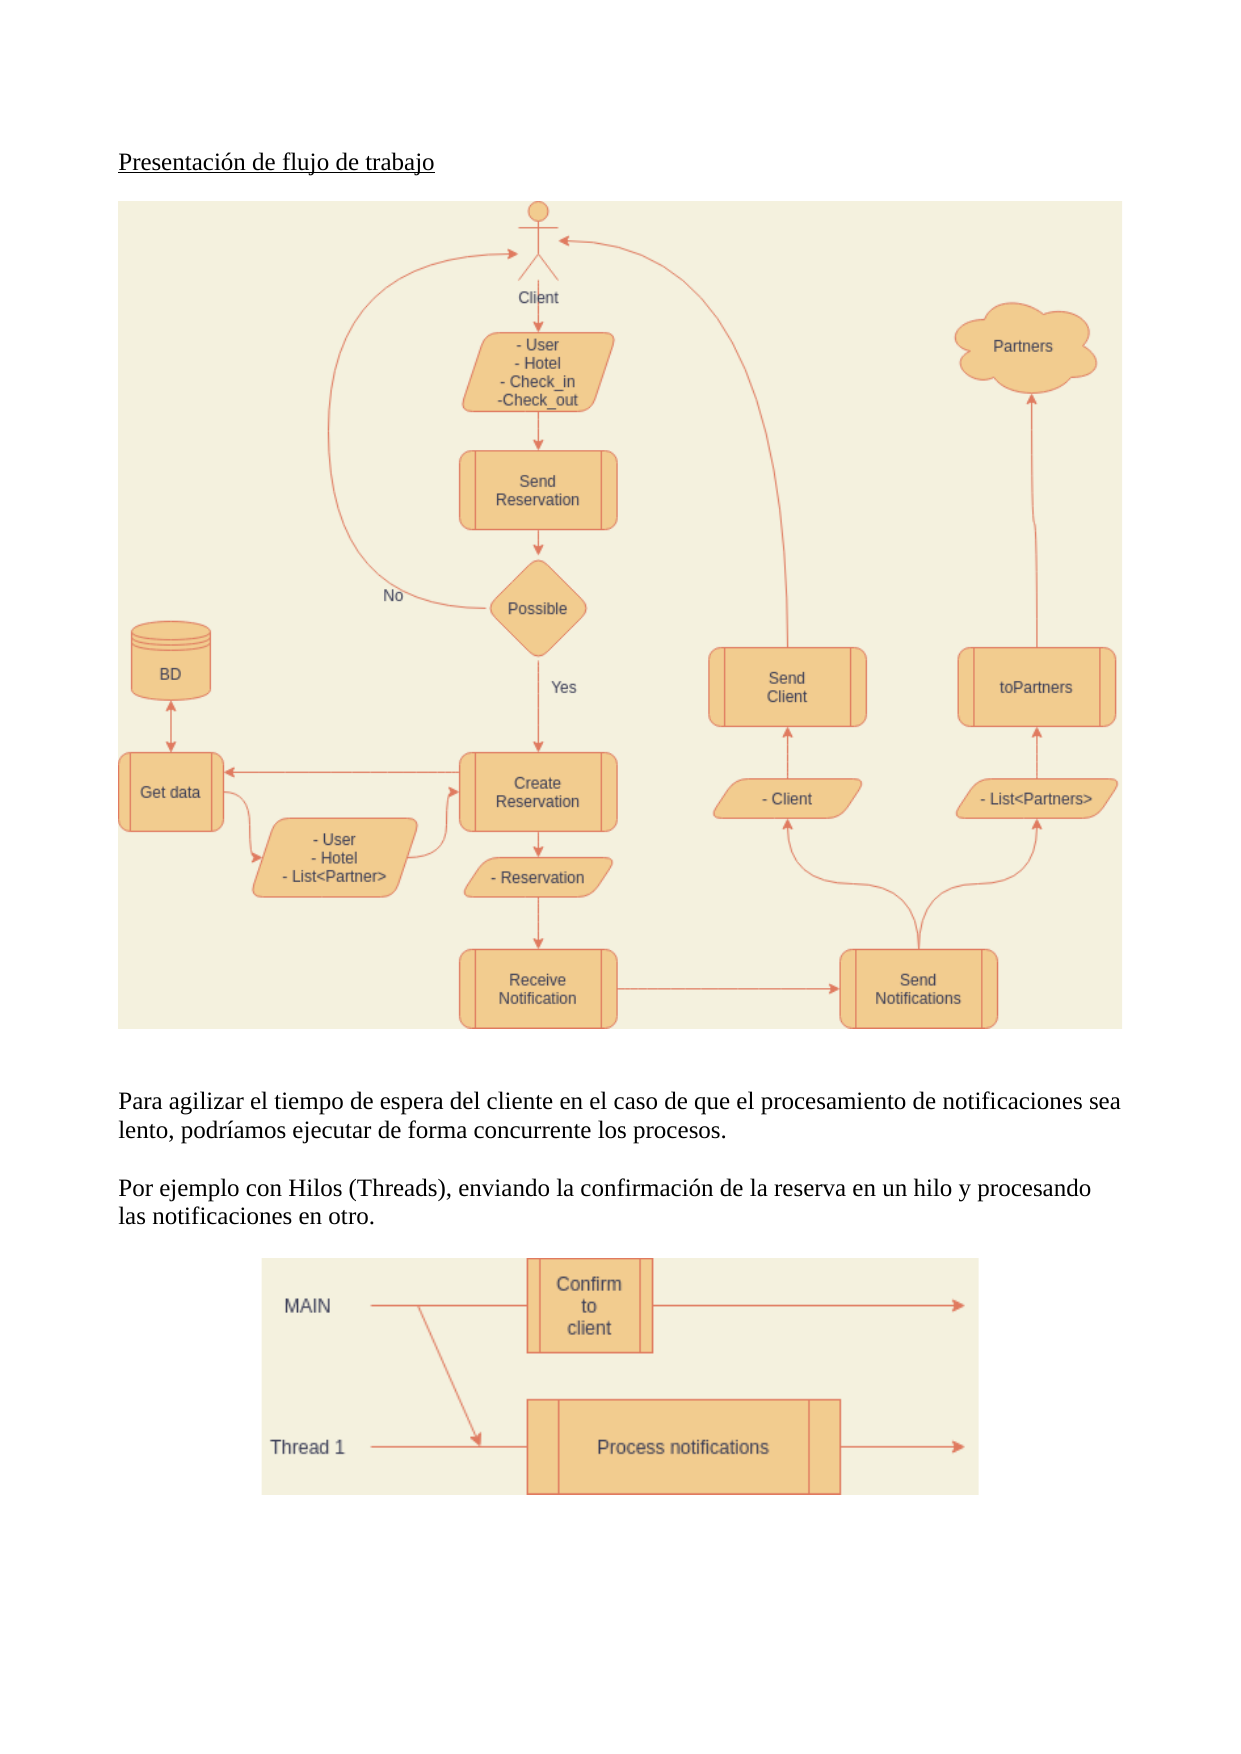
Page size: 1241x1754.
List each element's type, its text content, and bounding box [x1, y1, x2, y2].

picture [118, 201, 1123, 1029]
text Para agilizar el tiempo de espera del cliente en el caso de que el procesamiento de notificaciones sea lento, podríamos ejecutar de forma concurrente los procesos. [118, 1086, 1122, 1144]
picture [261, 1258, 979, 1495]
text Presentación de flujo de trabajo [118, 147, 1122, 176]
text Por ejemplo con Hilos (Threads), enviando la confirmación de la reserva en un hilo y procesando las notificaciones en otro. [118, 1173, 1122, 1230]
